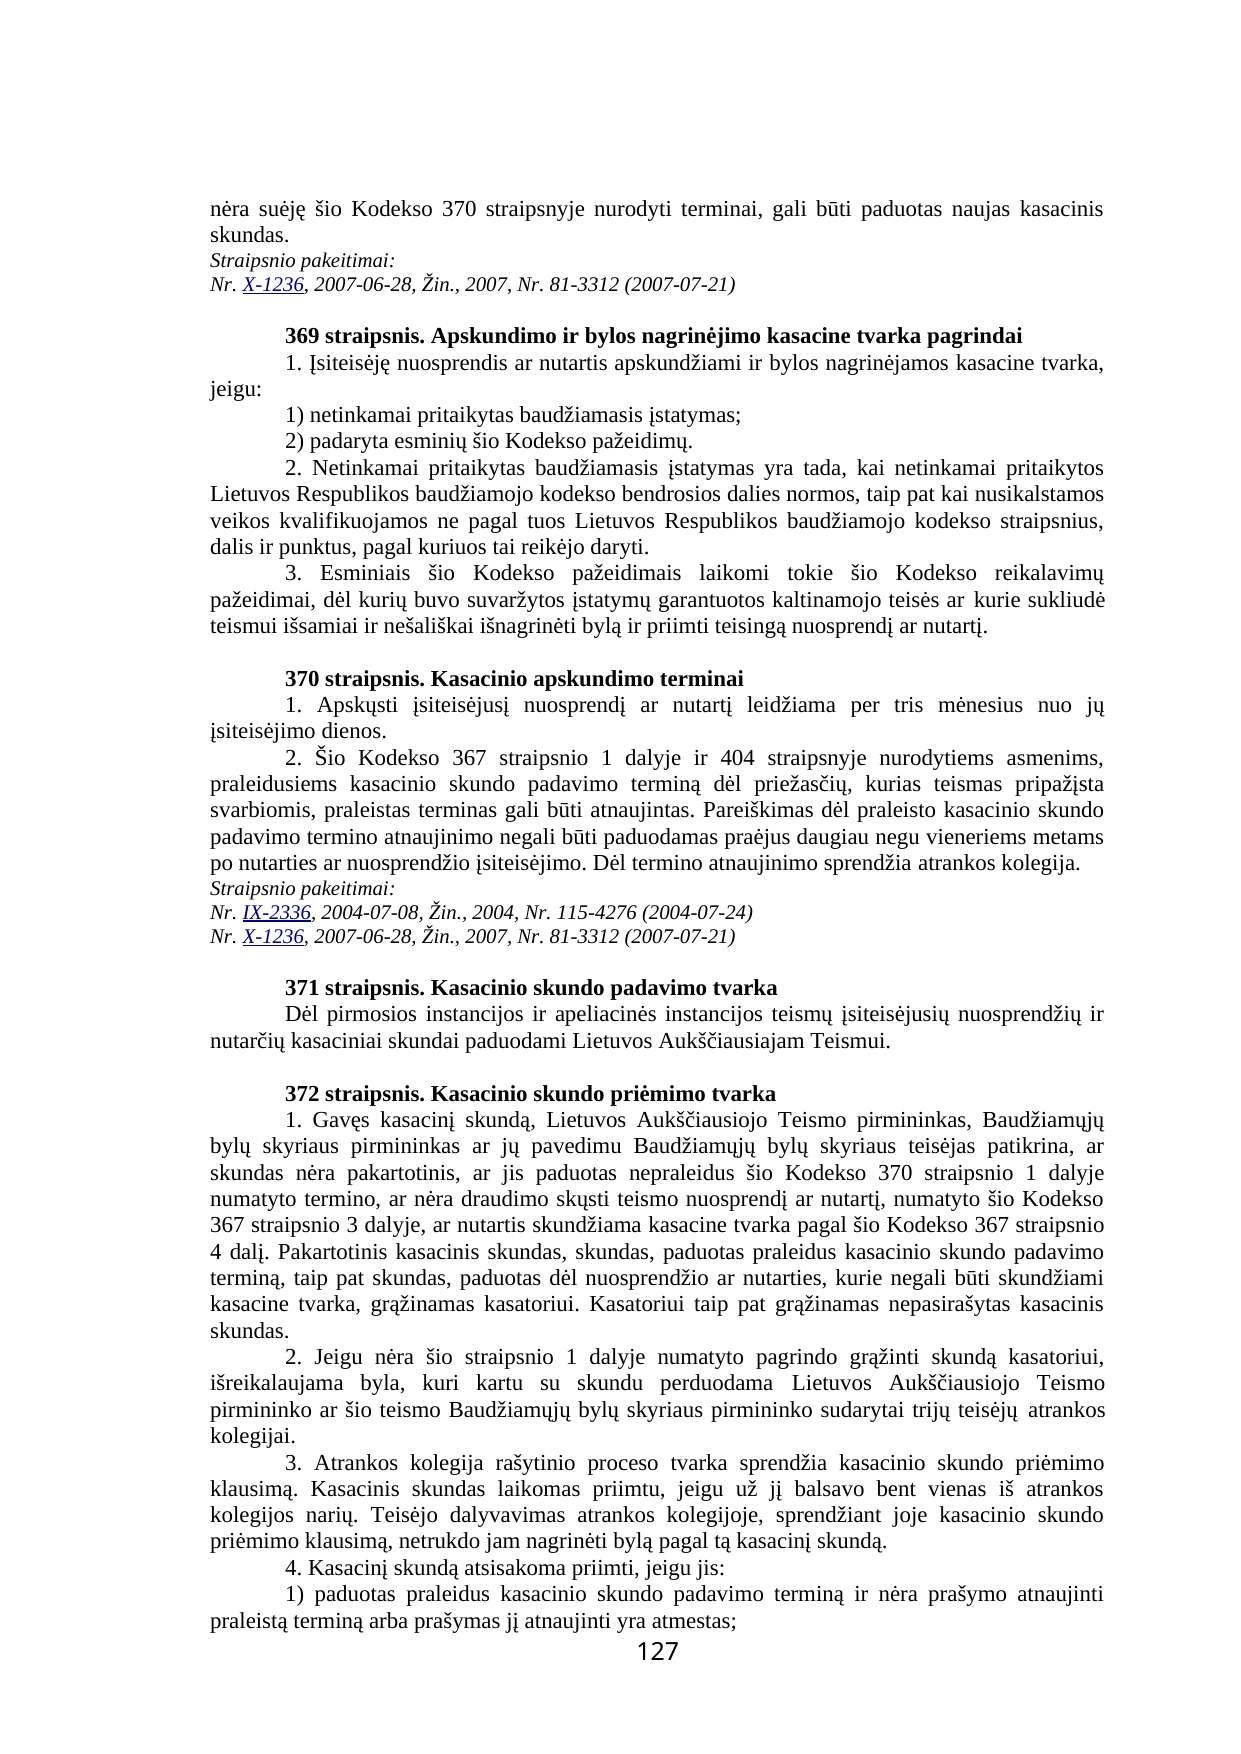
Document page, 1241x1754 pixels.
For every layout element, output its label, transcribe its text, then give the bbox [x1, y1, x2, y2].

text 4. Kasacinį skundą atsisakoma priimti, jeigu jis: [210, 1554, 1106, 1580]
text 2. Šio Kodekso 367 straipsnio 1 dalyje ir 404 straipsnyje nurodytiems asmenims, praleidusiems kasacinio skundo padavimo terminą dėl priežasčių, kurias teismas pripažįsta svarbiomis, praleistas terminas gali būti atnaujintas. Pareiškimas dėl praleisto kasacinio skundo padavimo termino atnaujinimo negali būti paduodamas praėjus daugiau negu vieneriems metams po nutarties ar nuosprendžio įsiteisėjimo. Dėl termino atnaujinimo sprendžia atrankos kolegija. [210, 744, 1106, 876]
text 2) padaryta esminių šio Kodekso pažeidimų. [210, 428, 1106, 454]
text 3. Atrankos kolegija rašytinio proceso tvarka sprendžia kasacinio skundo priėmimo klausimą. Kasacinis skundas laikomas priimtu, jeigu už jį balsavo bent vienas iš atrankos kolegijos narių. Teisėjo dalyvavimas atrankos kolegijoje, sprendžiant joje kasacinio skundo priėmimo klausimą, netrukdo jam nagrinėti bylą pagal tą kasacinį skundą. [210, 1448, 1106, 1554]
text Straipsnio pakeitimai: [210, 248, 1106, 272]
text Dėl pirmosios instancijos ir apeliacinės instancijos teismų įsiteisėjusių nuosprendžių ir nutarčių kasaciniai skundai paduodami Lietuvos Aukščiausiajam Teismui. [210, 1001, 1106, 1053]
text 1. Įsiteisėję nuosprendis ar nutartis apskundžiami ir bylos nagrinėjamos kasacine tvarka, jeigu: [210, 348, 1106, 401]
text 1) netinkamai pritaikytas baudžiamasis įstatymas; [210, 401, 1106, 428]
text Nr. IX-2336, 2004-07-08, Žin., 2004, Nr. 115-4276 (2004-07-24) [210, 900, 1106, 924]
text 3. Esminiais šio Kodekso pažeidimais laikomi tokie šio Kodekso reikalavimų pažeidimai, dėl kurių buvo suvaržytos įstatymų garantuotos kaltinamojo teisės ar kurie sukliudė teismui išsamiai ir nešališkai išnagrinėti bylą ir priimti teisingą nuosprendį ar nutartį. [210, 559, 1106, 638]
text 1. Apskųsti įsiteisėjusį nuosprendį ar nutartį leidžiama per tris mėnesius nuo jų įsiteisėjimo dienos. [210, 691, 1106, 744]
text Nr. X-1236, 2007-06-28, Žin., 2007, Nr. 81-3312 (2007-07-21) [210, 924, 1106, 948]
text Nr. X-1236, 2007-06-28, Žin., 2007, Nr. 81-3312 (2007-07-21) [210, 272, 1106, 296]
text Straipsnio pakeitimai: [210, 876, 1106, 900]
text 2. Netinkamai pritaikytas baudžiamasis įstatymas yra tada, kai netinkamai pritaikytos Lietuvos Respublikos baudžiamojo kodekso bendrosios dalies normos, taip pat kai nusikalstamos veikos kvalifikuojamos ne pagal tuos Lietuvos Respublikos baudžiamojo kodekso straipsnius, dalis ir punktus, pagal kuriuos tai reikėjo daryti. [210, 454, 1106, 559]
text 1. Gavęs kasacinį skundą, Lietuvos Aukščiausiojo Teismo pirmininkas, Baudžiamųjų bylų skyriaus pirmininkas ar jų pavedimu Baudžiamųjų bylų skyriaus teisėjas patikrina, ar skundas nėra pakartotinis, ar jis paduotas nepraleidus šio Kodekso 370 straipsnio 1 dalyje numatyto termino, ar nėra draudimo skųsti teismo nuosprendį ar nutartį, numatyto šio Kodekso 367 straipsnio 3 dalyje, ar nutartis skundžiama kasacine tvarka pagal šio Kodekso 367 straipsnio 4 dalį. Pakartotinis kasacinis skundas, skundas, paduotas praleidus kasacinio skundo padavimo terminą, taip pat skundas, paduotas dėl nuosprendžio ar nutarties, kurie negali būti skundžiami kasacine tvarka, grąžinamas kasatoriui. Kasatoriui taip pat grąžinamas nepasirašytas kasacinis skundas. [210, 1106, 1106, 1343]
text 370 straipsnis. Kasacinio apskundimo terminai [210, 665, 1106, 691]
text nėra suėję šio Kodekso 370 straipsnyje nurodyti terminai, gali būti paduotas naujas kasacinis skundas. [210, 195, 1106, 248]
text 369 straipsnis. Apskundimo ir bylos nagrinėjimo kasacine tvarka pagrindai [210, 322, 1106, 348]
text 1) paduotas praleidus kasacinio skundo padavimo terminą ir nėra prašymo atnaujinti praleistą terminą arba prašymas jį atnaujinti yra atmestas; [210, 1580, 1106, 1633]
text 2. Jeigu nėra šio straipsnio 1 dalyje numatyto pagrindo grąžinti skundą kasatoriui, išreikalaujama byla, kuri kartu su skundu perduodama Lietuvos Aukščiausiojo Teismo pirmininko ar šio teismo Baudžiamųjų bylų skyriaus pirmininko sudarytai trijų teisėjų atrankos kolegijai. [210, 1343, 1106, 1448]
text 372 straipsnis. Kasacinio skundo priėmimo tvarka [210, 1079, 1106, 1106]
text 371 straipsnis. Kasacinio skundo padavimo tvarka [210, 974, 1106, 1001]
